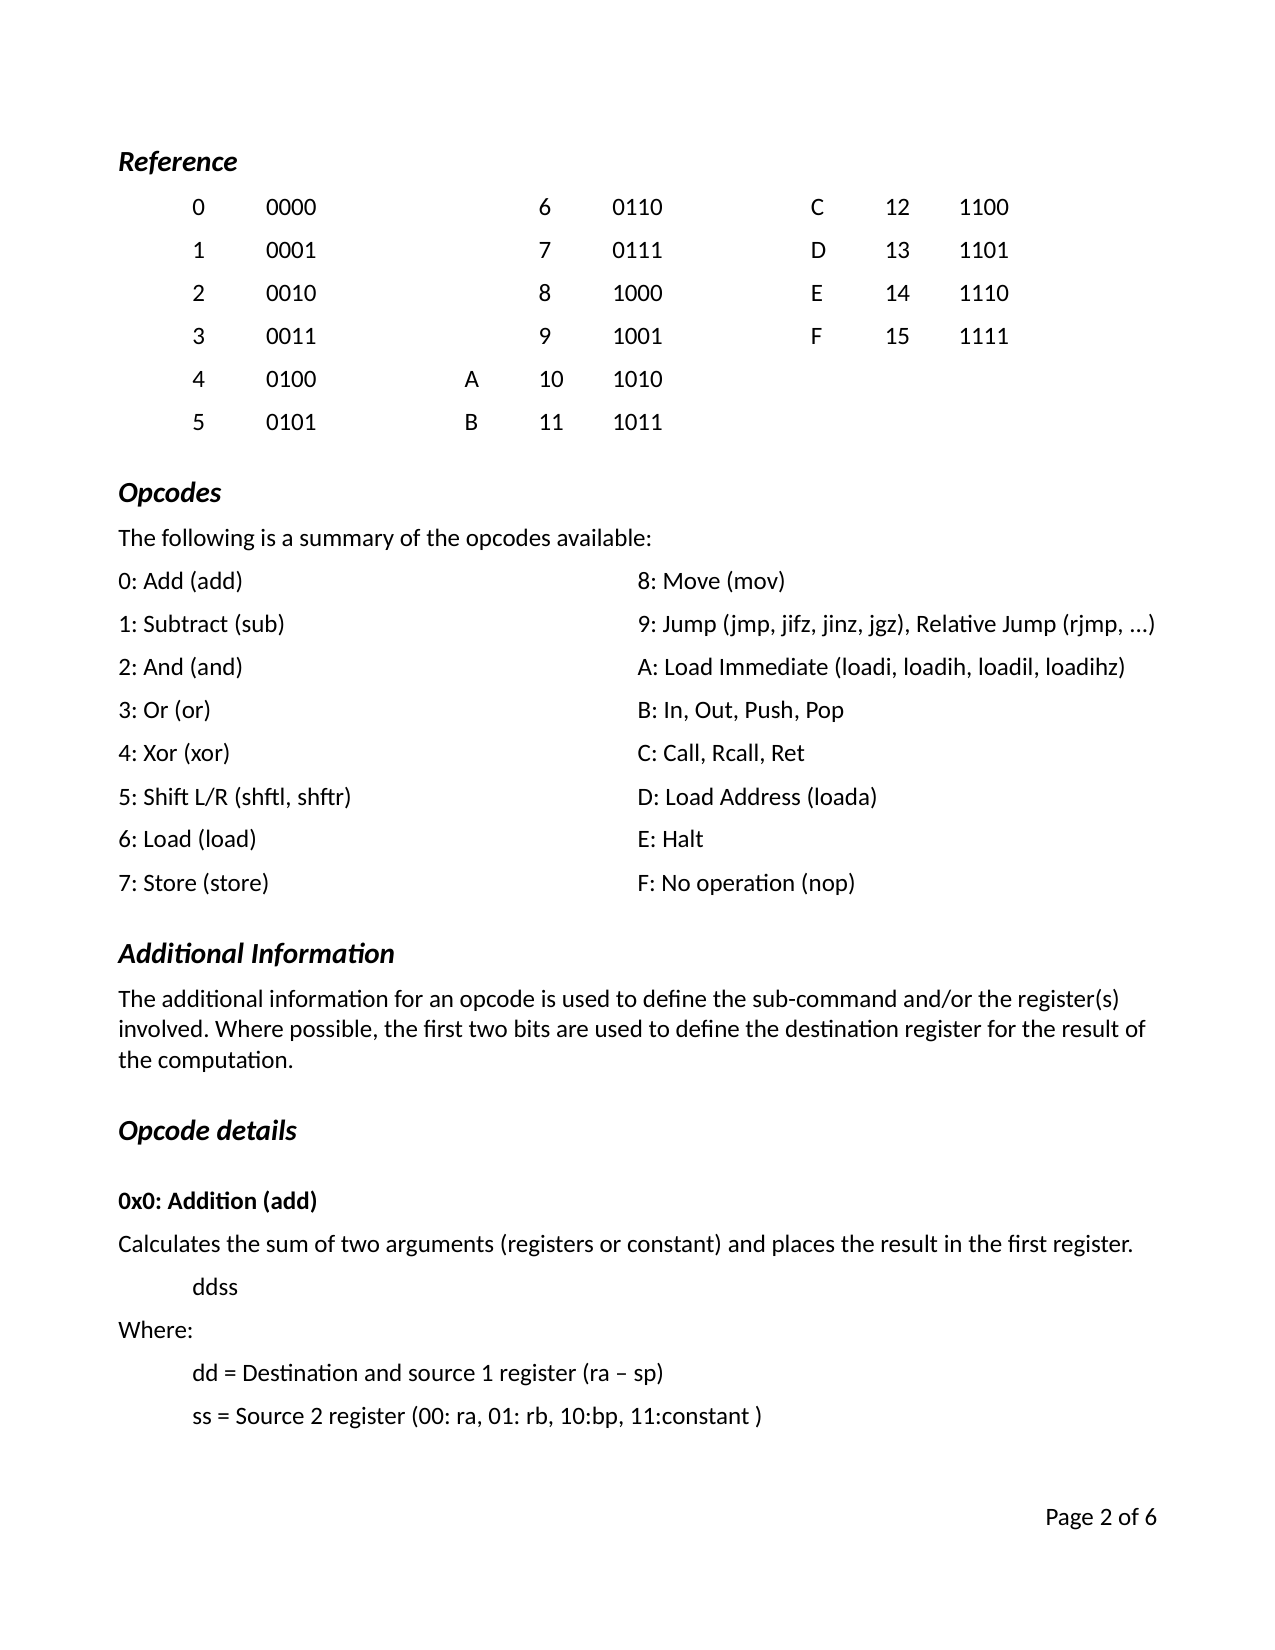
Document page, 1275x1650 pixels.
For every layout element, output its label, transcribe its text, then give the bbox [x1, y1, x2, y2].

text 2: And (and) [118, 652, 637, 682]
text Calculates the sum of two arguments (registers or constant) and places the result in the first register. [118, 1228, 1157, 1258]
text dd = Destination and source 1 register (ra – sp) [118, 1357, 1157, 1388]
text F 15 1111 [811, 320, 1157, 351]
text Where: [118, 1314, 1157, 1344]
text 9 1001 [464, 320, 811, 351]
text 1: Subtract (sub) [118, 608, 637, 639]
text 5: Shift L/R (shftl, shftr) [118, 781, 637, 811]
text 2 0010 [118, 277, 464, 308]
text C: Call, Rcall, Ret [637, 738, 1157, 768]
text 4: Xor (xor) [118, 738, 637, 768]
text The following is a summary of the opcodes available: [118, 522, 1157, 553]
text 7: Store (store) [118, 867, 637, 897]
text 7 0111 [464, 234, 811, 265]
text 4 0100 [118, 363, 464, 394]
text 8: Move (mov) [637, 566, 1157, 596]
subtitle Additional Information [118, 935, 1157, 970]
text B: In, Out, Push, Pop [637, 694, 1157, 725]
text 5 0101 [118, 406, 464, 437]
text A: Load Immediate (loadi, loadih, loadil, loadihz) [637, 652, 1157, 682]
text ss = Source 2 register (00: ra, 01: rb, 10:bp, 11:constant ) [118, 1400, 1157, 1431]
text D 13 1101 [811, 234, 1157, 265]
text ddss [118, 1271, 1157, 1302]
text 3: Or (or) [118, 694, 637, 725]
text A 10 1010 [464, 363, 811, 394]
text 0 0000 [118, 191, 464, 222]
text B 11 1011 [464, 406, 811, 437]
text The additional information for an opcode is used to define the sub-command and/or the register(s) involved. Where possible, the first two bits are used to define the destination register for the result of the computation. [118, 983, 1157, 1074]
text E: Halt [637, 824, 1157, 854]
text 8 1000 [464, 277, 811, 308]
text 1 0001 [118, 234, 464, 265]
subtitle 0x0: Addition (add) [118, 1185, 1157, 1216]
text 0: Add (add) [118, 566, 637, 596]
text 3 0011 [118, 320, 464, 351]
text F: No operation (nop) [637, 867, 1157, 897]
text 6 0110 [464, 191, 811, 222]
text 9: Jump (jmp, jifz, jinz, jgz), Relative Jump (rjmp, ...) [637, 608, 1157, 639]
text C 12 1100 [811, 191, 1157, 222]
subtitle Opcodes [118, 474, 1157, 510]
text 6: Load (load) [118, 824, 637, 854]
text E 14 1110 [811, 277, 1157, 308]
subtitle Opcode details [118, 1112, 1157, 1147]
text D: Load Address (loada) [637, 781, 1157, 811]
subtitle Reference [118, 143, 1157, 179]
